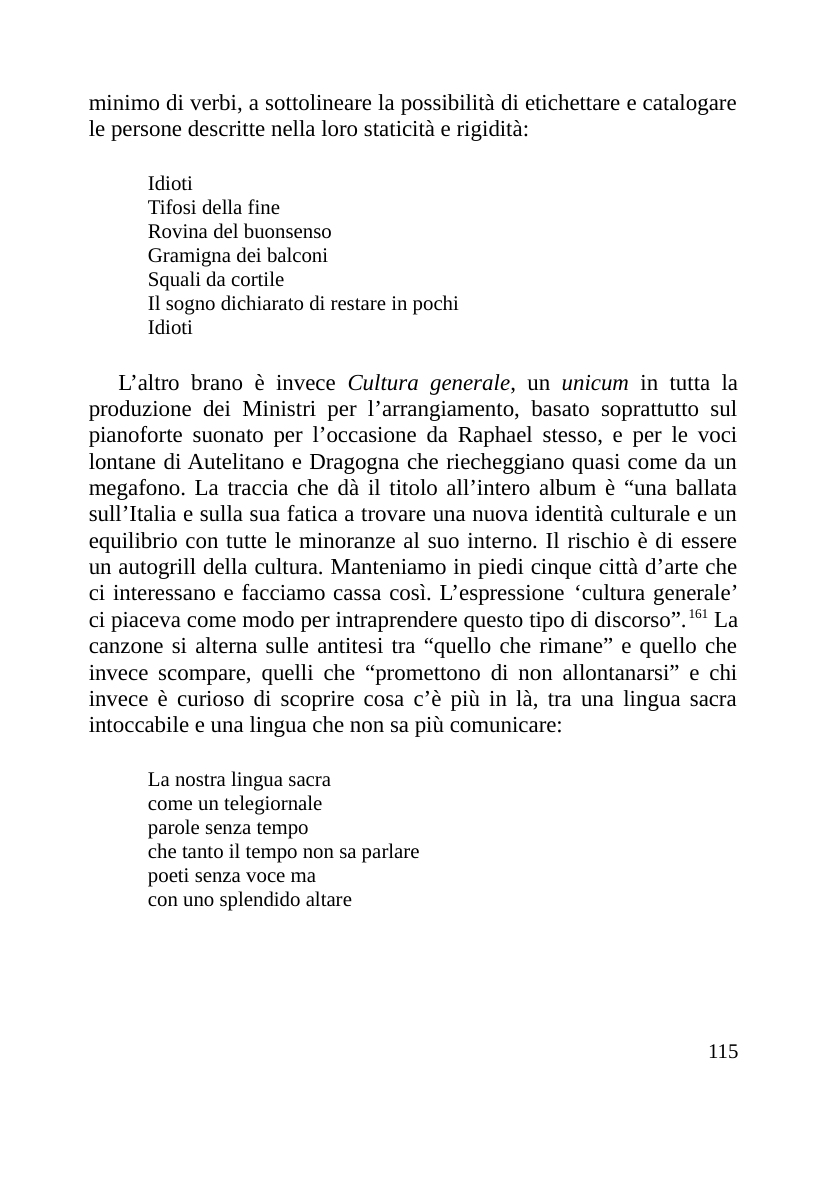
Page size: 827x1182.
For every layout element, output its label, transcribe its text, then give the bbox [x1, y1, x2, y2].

text minimo di verbi, a sottolineare la possibilità di etichettare e catalogare le persone descritte nella loro staticità e rigidità: [88, 88, 738, 141]
text L’altro brano è invece Cultura generale, un unicum in tutta la produzione dei Ministri per l’arrangiamento, basato soprattutto sul pianoforte suonato per l’occasione da Raphael stesso, e per le voci lontane di Autelitano e Dragogna che riecheggiano quasi come da un megafono. La traccia che dà il titolo all’intero album è “una ballata sull’Italia e sulla sua fatica a trovare una nuova identità culturale e un equilibrio con tutte le minoranze al suo interno. Il rischio è di essere un autogrill della cultura. Manteniamo in piedi cinque città d’arte che ci interessano e facciamo cassa così. L’espressione ‘cultura generale’ ci piaceva come modo per intraprendere questo tipo di discorso”. La canzone si alterna sulle antitesi tra “quello che rimane” e quello che invece scompare, quelli che “promettono di non allontanarsi” e chi invece è curioso di scoprire cosa c’è più in là, tra una lingua sacra intoccabile e una lingua che non sa più comunicare: [88, 369, 738, 738]
text La nostra lingua sacra come un telegiornale parole senza tempo che tanto il tempo non sa parlare poeti senza voce ma con uno splendido altare [148, 767, 679, 911]
text Idioti Tifosi della fine Rovina del buonsenso Gramigna dei balconi Squali da cortile Il sogno dichiarato di restare in pochi Idioti [148, 171, 679, 339]
